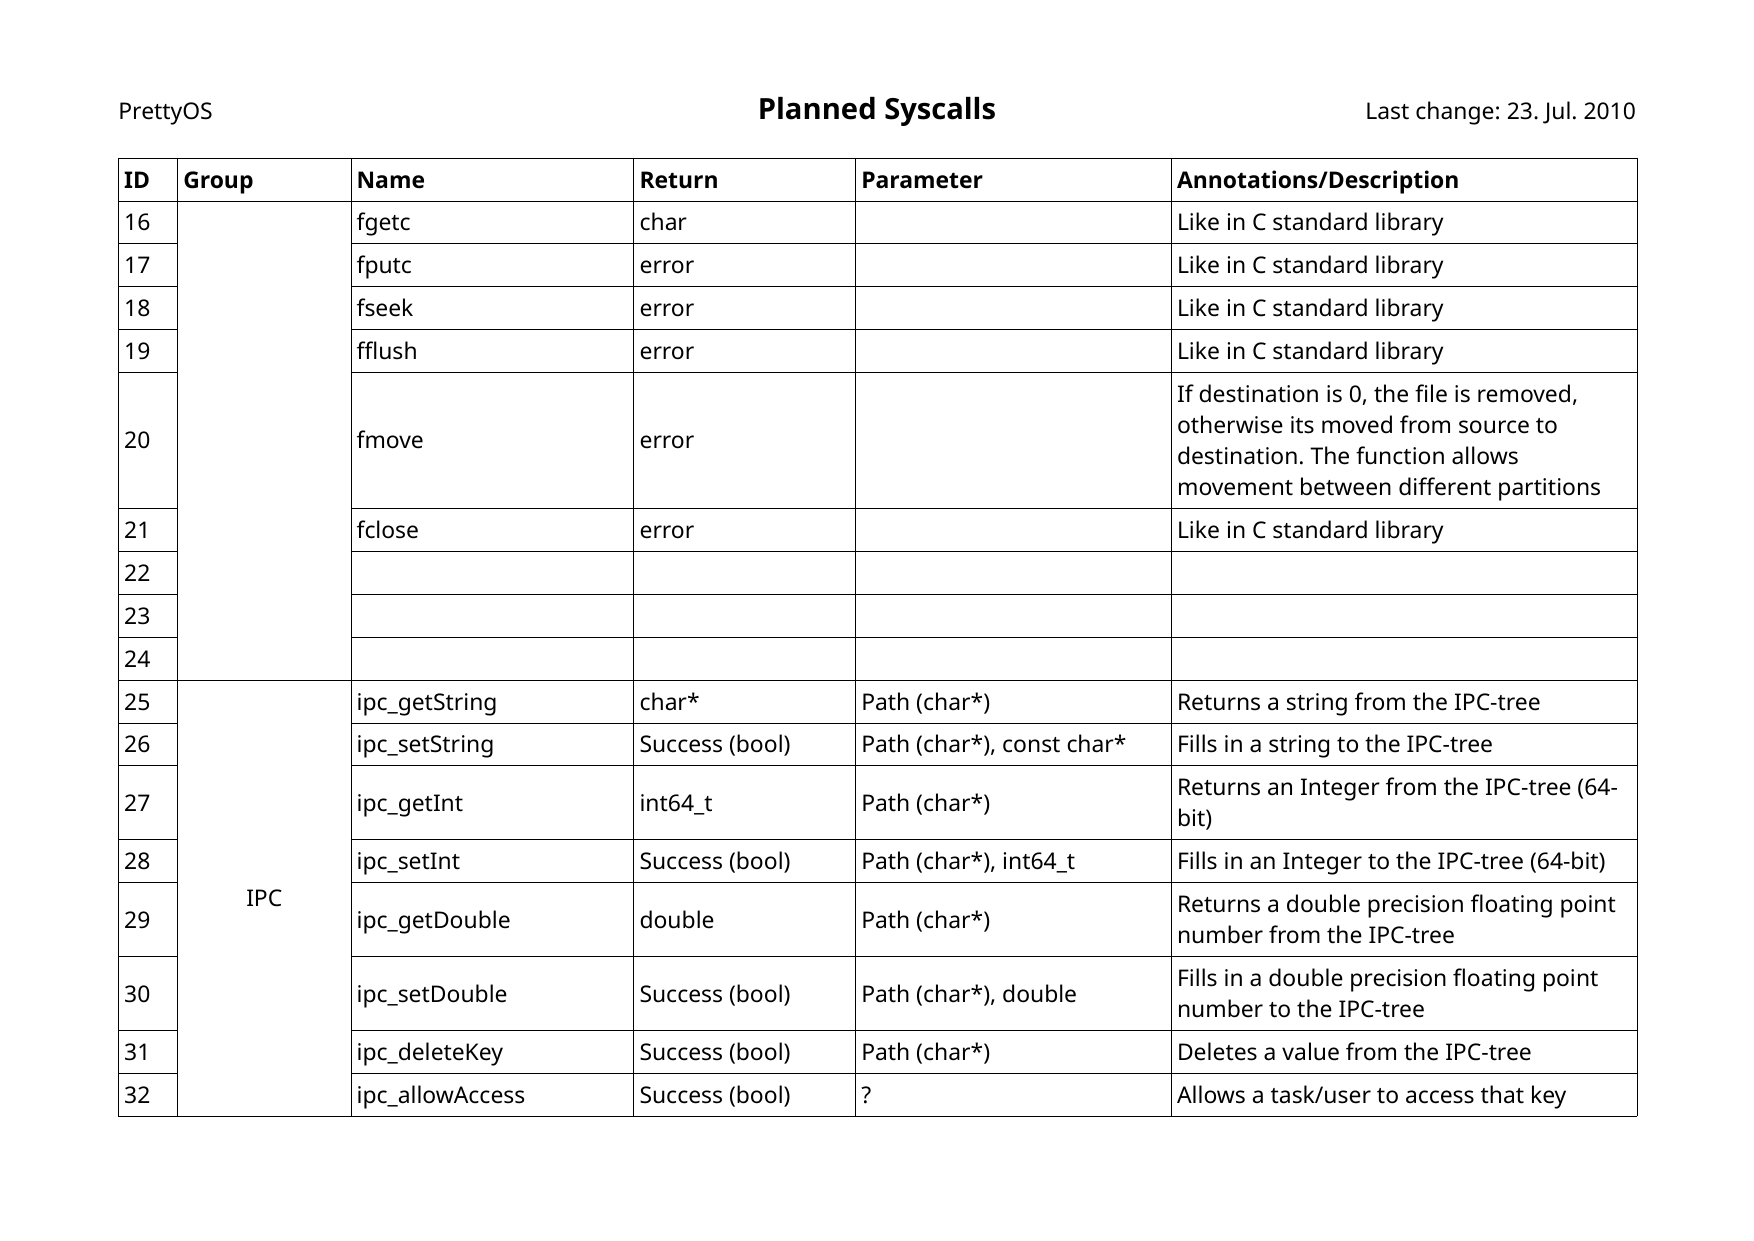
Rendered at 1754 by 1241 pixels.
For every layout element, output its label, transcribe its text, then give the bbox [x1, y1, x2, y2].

table_cell Path (char*), double [856, 957, 1171, 1030]
table_cell 20 [119, 373, 177, 508]
table_cell error [634, 244, 855, 286]
table_cell int64_t [634, 766, 855, 839]
table_cell fflush [352, 330, 633, 372]
table_header Return [634, 159, 855, 201]
table_cell Success (bool) [634, 724, 855, 765]
table_cell 30 [119, 957, 177, 1030]
table_cell Allows a task/user to access that key [1172, 1074, 1637, 1116]
table_cell fgetc [352, 202, 633, 243]
table_cell ipc_deleteKey [352, 1031, 633, 1073]
table_header Annotations/Description [1172, 159, 1637, 201]
table_cell ipc_getDouble [352, 883, 633, 956]
table_cell [1172, 595, 1637, 637]
table_cell Path (char*), int64_t [856, 840, 1171, 882]
table_cell 26 [119, 724, 177, 765]
table_cell char* [634, 681, 855, 722]
table_cell 28 [119, 840, 177, 882]
table_cell [856, 509, 1171, 551]
table_cell fmove [352, 373, 633, 508]
table_cell Path (char*) [856, 883, 1171, 956]
table_cell [856, 244, 1171, 286]
table_cell 19 [119, 330, 177, 372]
table_cell Fills in an Integer to the IPC-tree (64-bit) [1172, 840, 1637, 882]
table_cell error [634, 330, 855, 372]
table_header Parameter [856, 159, 1171, 201]
table_header ID [119, 159, 177, 201]
table_cell Fills in a string to the IPC-tree [1172, 724, 1637, 765]
table_cell [856, 552, 1171, 594]
table_cell 25 [119, 681, 177, 722]
table_cell If destination is 0, the file is removed, otherwise its moved from source to destination. The function allows movement between different partitions [1172, 373, 1637, 508]
table_cell [1172, 638, 1637, 679]
table_cell ipc_setInt [352, 840, 633, 882]
table_cell 29 [119, 883, 177, 956]
table_cell IPC [178, 681, 351, 1116]
table_cell Like in C standard library [1172, 330, 1637, 372]
table_cell fputc [352, 244, 633, 286]
table_cell ipc_setDouble [352, 957, 633, 1030]
table_cell [352, 595, 633, 637]
table_cell 31 [119, 1031, 177, 1073]
table_cell [856, 330, 1171, 372]
table_cell ipc_getString [352, 681, 633, 722]
table_cell char [634, 202, 855, 243]
table_cell Like in C standard library [1172, 509, 1637, 551]
table_cell error [634, 373, 855, 508]
table_cell [856, 373, 1171, 508]
table_cell 22 [119, 552, 177, 594]
table_cell fseek [352, 287, 633, 329]
table_cell 32 [119, 1074, 177, 1116]
table_cell 24 [119, 638, 177, 679]
table_cell Deletes a value from the IPC-tree [1172, 1031, 1637, 1073]
table_cell [634, 595, 855, 637]
table_cell error [634, 509, 855, 551]
table_cell ? [856, 1074, 1171, 1116]
table_cell Success (bool) [634, 840, 855, 882]
table_cell Success (bool) [634, 957, 855, 1030]
table_cell Success (bool) [634, 1074, 855, 1116]
table_cell [352, 552, 633, 594]
table_cell [634, 552, 855, 594]
table_cell double [634, 883, 855, 956]
table_cell fclose [352, 509, 633, 551]
table_cell 21 [119, 509, 177, 551]
table_cell [856, 595, 1171, 637]
table_cell ipc_getInt [352, 766, 633, 839]
table_cell Path (char*) [856, 681, 1171, 722]
table_cell 16 [119, 202, 177, 243]
table_cell [178, 202, 351, 679]
table_cell Returns a double precision floating point number from the IPC-tree [1172, 883, 1637, 956]
table_cell 23 [119, 595, 177, 637]
table_cell [352, 638, 633, 679]
table_cell 18 [119, 287, 177, 329]
table_cell Returns an Integer from the IPC-tree (64-bit) [1172, 766, 1637, 839]
table_cell [634, 638, 855, 679]
table_header Name [352, 159, 633, 201]
table_cell Like in C standard library [1172, 244, 1637, 286]
table_cell Path (char*) [856, 1031, 1171, 1073]
table_cell [856, 202, 1171, 243]
table_cell Path (char*), const char* [856, 724, 1171, 765]
table_cell ipc_setString [352, 724, 633, 765]
table_header Group [178, 159, 351, 201]
table_cell 27 [119, 766, 177, 839]
table_cell ipc_allowAccess [352, 1074, 633, 1116]
table_cell [856, 287, 1171, 329]
table_cell 17 [119, 244, 177, 286]
table_cell Like in C standard library [1172, 287, 1637, 329]
table_cell Like in C standard library [1172, 202, 1637, 243]
table_cell Fills in a double precision floating point number to the IPC-tree [1172, 957, 1637, 1030]
table_cell [1172, 552, 1637, 594]
table_cell Success (bool) [634, 1031, 855, 1073]
table_cell [856, 638, 1171, 679]
table_cell Returns a string from the IPC-tree [1172, 681, 1637, 722]
table_cell error [634, 287, 855, 329]
table_cell Path (char*) [856, 766, 1171, 839]
